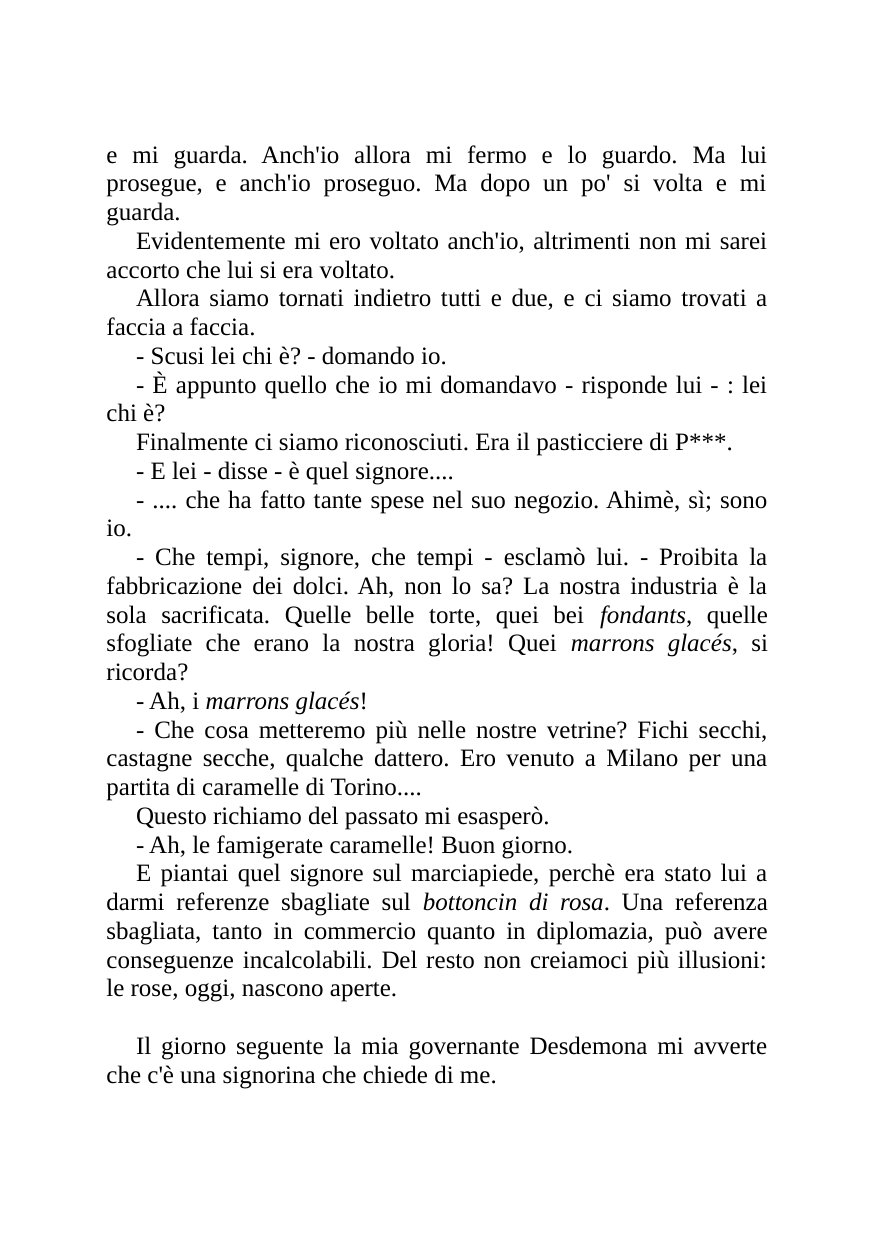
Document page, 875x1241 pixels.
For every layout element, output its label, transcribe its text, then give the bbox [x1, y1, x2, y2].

text e mi guarda. Anch'io allora mi fermo e lo guardo. Ma lui prosegue, e anch'io proseguo. Ma dopo un po' si volta e mi guarda. [106, 140, 768, 226]
text - E lei - disse - è quel signore.... [106, 456, 768, 485]
text Questo richiamo del passato mi esasperò. [106, 801, 768, 830]
text Allora siamo tornati indietro tutti e due, e ci siamo trovati a faccia a faccia. [106, 283, 768, 341]
text Finalmente ci siamo riconosciuti. Era il pasticciere di P***. [106, 427, 768, 456]
text Il giorno seguente la mia governante Desdemona mi avverte che c'è una signorina che chiede di me. [106, 1031, 768, 1088]
text - Scusi lei chi è? - domando io. [106, 341, 768, 370]
text - .... che ha fatto tante spese nel suo negozio. Ahimè, sì; sono io. [106, 485, 768, 542]
text E piantai quel signore sul marciapiede, perchè era stato lui a darmi referenze sbagliate sul bottoncin di rosa. Una referenza sbagliata, tanto in commercio quanto in diplomazia, può avere conseguenze incalcolabili. Del resto non creiamoci più illusioni: le rose, oggi, nascono aperte. [106, 858, 768, 1002]
text - Ah, le famigerate caramelle! Buon giorno. [106, 830, 768, 858]
text - Che tempi, signore, che tempi - esclamò lui. - Proibita la fabbricazione dei dolci. Ah, non lo sa? La nostra industria è la sola sacrificata. Quelle belle torte, quei bei fondants, quelle sfogliate che erano la nostra gloria! Quei marrons glacés, si ricorda? [106, 542, 768, 686]
text Evidentemente mi ero voltato anch'io, altrimenti non mi sarei accorto che lui si era voltato. [106, 226, 768, 283]
text - Che cosa metteremo più nelle nostre vetrine? Fichi secchi, castagne secche, qualche dattero. Ero venuto a Milano per una partita di caramelle di Torino.... [106, 715, 768, 801]
text - È appunto quello che io mi domandavo - risponde lui - : lei chi è? [106, 370, 768, 427]
text - Ah, i marrons glacés! [106, 686, 768, 715]
